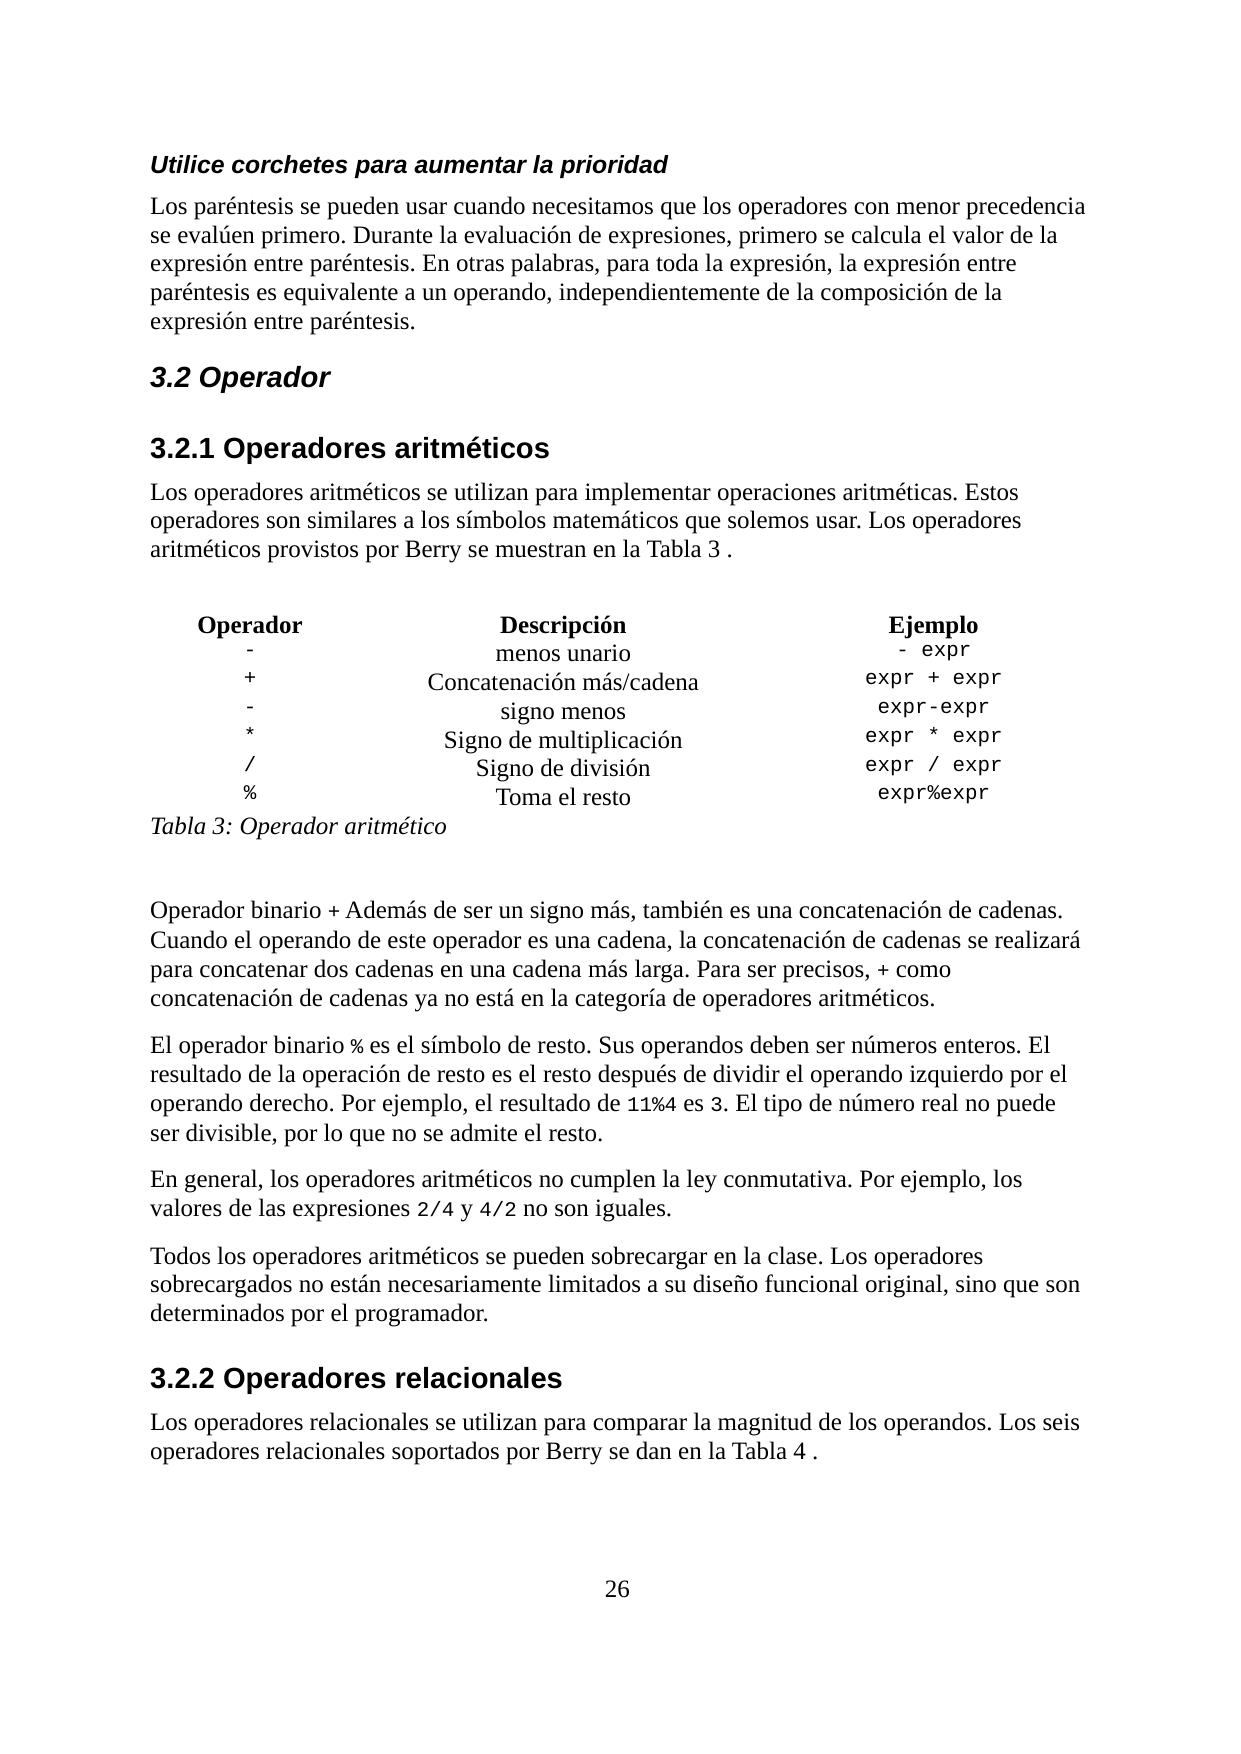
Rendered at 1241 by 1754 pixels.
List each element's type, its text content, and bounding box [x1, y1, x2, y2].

table_cell Signo de multiplicación [350, 725, 777, 753]
table_cell - [150, 696, 349, 725]
text En general, los operadores aritméticos no cumplen la ley conmutativa. Por ejemplo, los valores de las expresiones 2/4 y 4/2 no son iguales. [150, 1164, 1090, 1223]
text Todos los operadores aritméticos se pueden sobrecargar en la clase. Los operadores sobrecargados no están necesariamente limitados a su diseño funcional original, sino que son determinados por el programador. [150, 1241, 1090, 1327]
table_cell Signo de división [350, 754, 777, 782]
subtitle Utilice corchetes para aumentar la prioridad [150, 150, 1090, 178]
table_cell signo menos [350, 696, 777, 725]
text Operador binario + Además de ser un signo más, también es una concatenación de cadenas. Cuando el operando de este operador es una cadena, la concatenación de cadenas se realizará para concatenar dos cadenas en una cadena más larga. Para ser precisos, + como concatenación de cadenas ya no está en la categoría de operadores aritméticos. [150, 895, 1090, 1012]
table_header Descripción [350, 610, 777, 638]
table_cell + [150, 667, 349, 696]
table_cell expr * expr [777, 725, 1090, 753]
table_header Operador [150, 610, 349, 638]
table_cell expr / expr [777, 754, 1090, 782]
text Los paréntesis se pueden usar cuando necesitamos que los operadores con menor precedencia se evalúen primero. Durante la evaluación de expresiones, primero se calcula el valor de la expresión entre paréntesis. En otras palabras, para toda la expresión, la expresión entre paréntesis es equivalente a un operando, independientemente de la composición de la expresión entre paréntesis. [150, 191, 1090, 335]
text El operador binario % es el símbolo de resto. Sus operandos deben ser números enteros. El resultado de la operación de resto es el resto después de dividir el operando izquierdo por el operando derecho. Por ejemplo, el resultado de 11%4 es 3. El tipo de número real no puede ser divisible, por lo que no se admite el resto. [150, 1030, 1090, 1147]
table_cell expr + expr [777, 667, 1090, 696]
table_cell Concatenación más/cadena [350, 667, 777, 696]
table_cell - [150, 639, 349, 667]
text Los operadores aritméticos se utilizan para implementar operaciones aritméticas. Estos operadores son similares a los símbolos matemáticos que solemos usar. Los operadores aritméticos provistos por Berry se muestran en la Tabla 3 . [150, 477, 1090, 563]
table_cell - expr [777, 639, 1090, 667]
table_header Ejemplo [777, 610, 1090, 638]
table_cell * [150, 725, 349, 753]
text Los operadores relacionales se utilizan para comparar la magnitud de los operandos. Los seis operadores relacionales soportados por Berry se dan en la Tabla 4 . [150, 1407, 1090, 1464]
text Tabla 3: Operador aritmético [150, 811, 1090, 840]
table_cell expr-expr [777, 696, 1090, 725]
subtitle 3.2.2 Operadores relacionales [150, 1361, 1090, 1394]
table_cell % [150, 782, 349, 811]
table_cell expr%expr [777, 782, 1090, 811]
subtitle 3.2 Operador [150, 360, 1090, 393]
table_cell / [150, 754, 349, 782]
table_cell Toma el resto [350, 782, 777, 811]
table_cell menos unario [350, 639, 777, 667]
subtitle 3.2.1 Operadores aritméticos [150, 431, 1090, 464]
